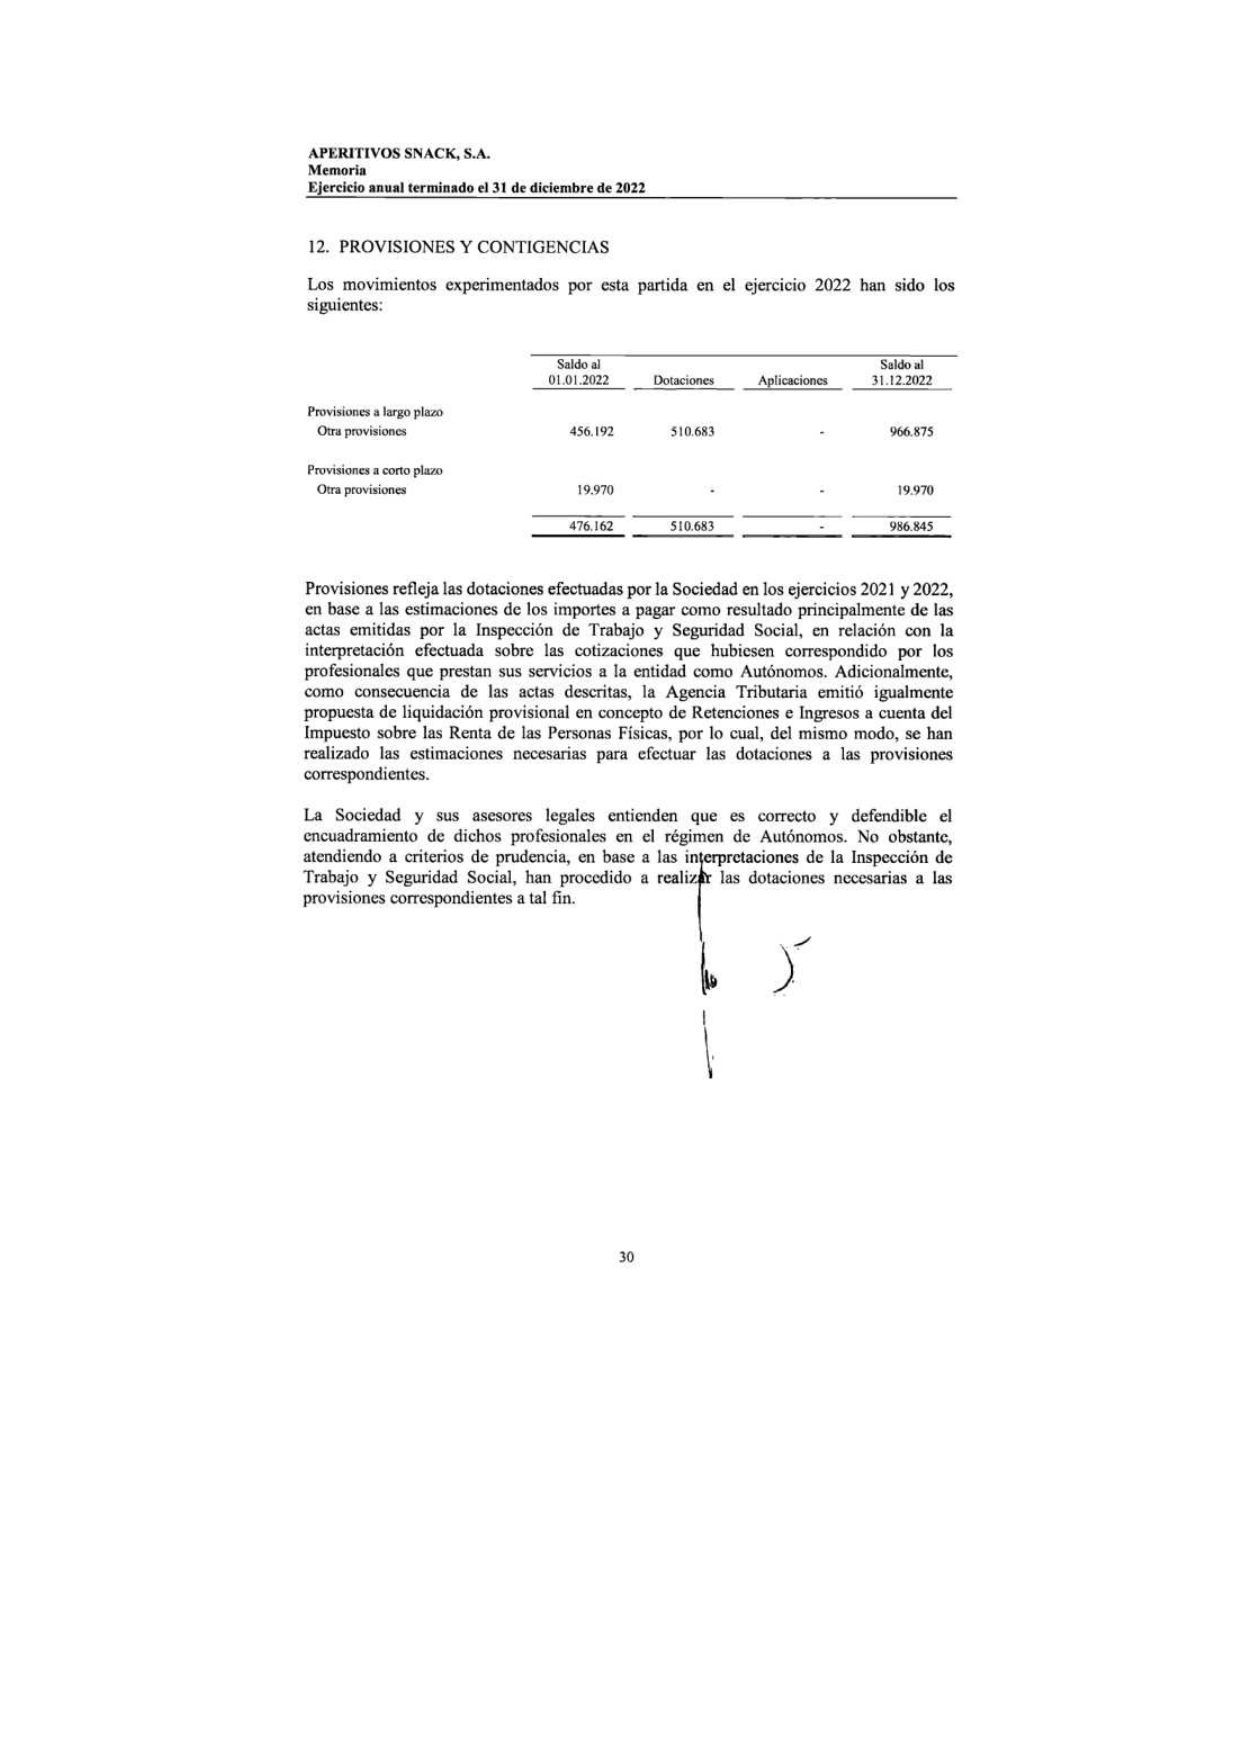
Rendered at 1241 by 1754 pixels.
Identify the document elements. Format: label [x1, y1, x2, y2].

picture [118, 0, 1123, 1420]
